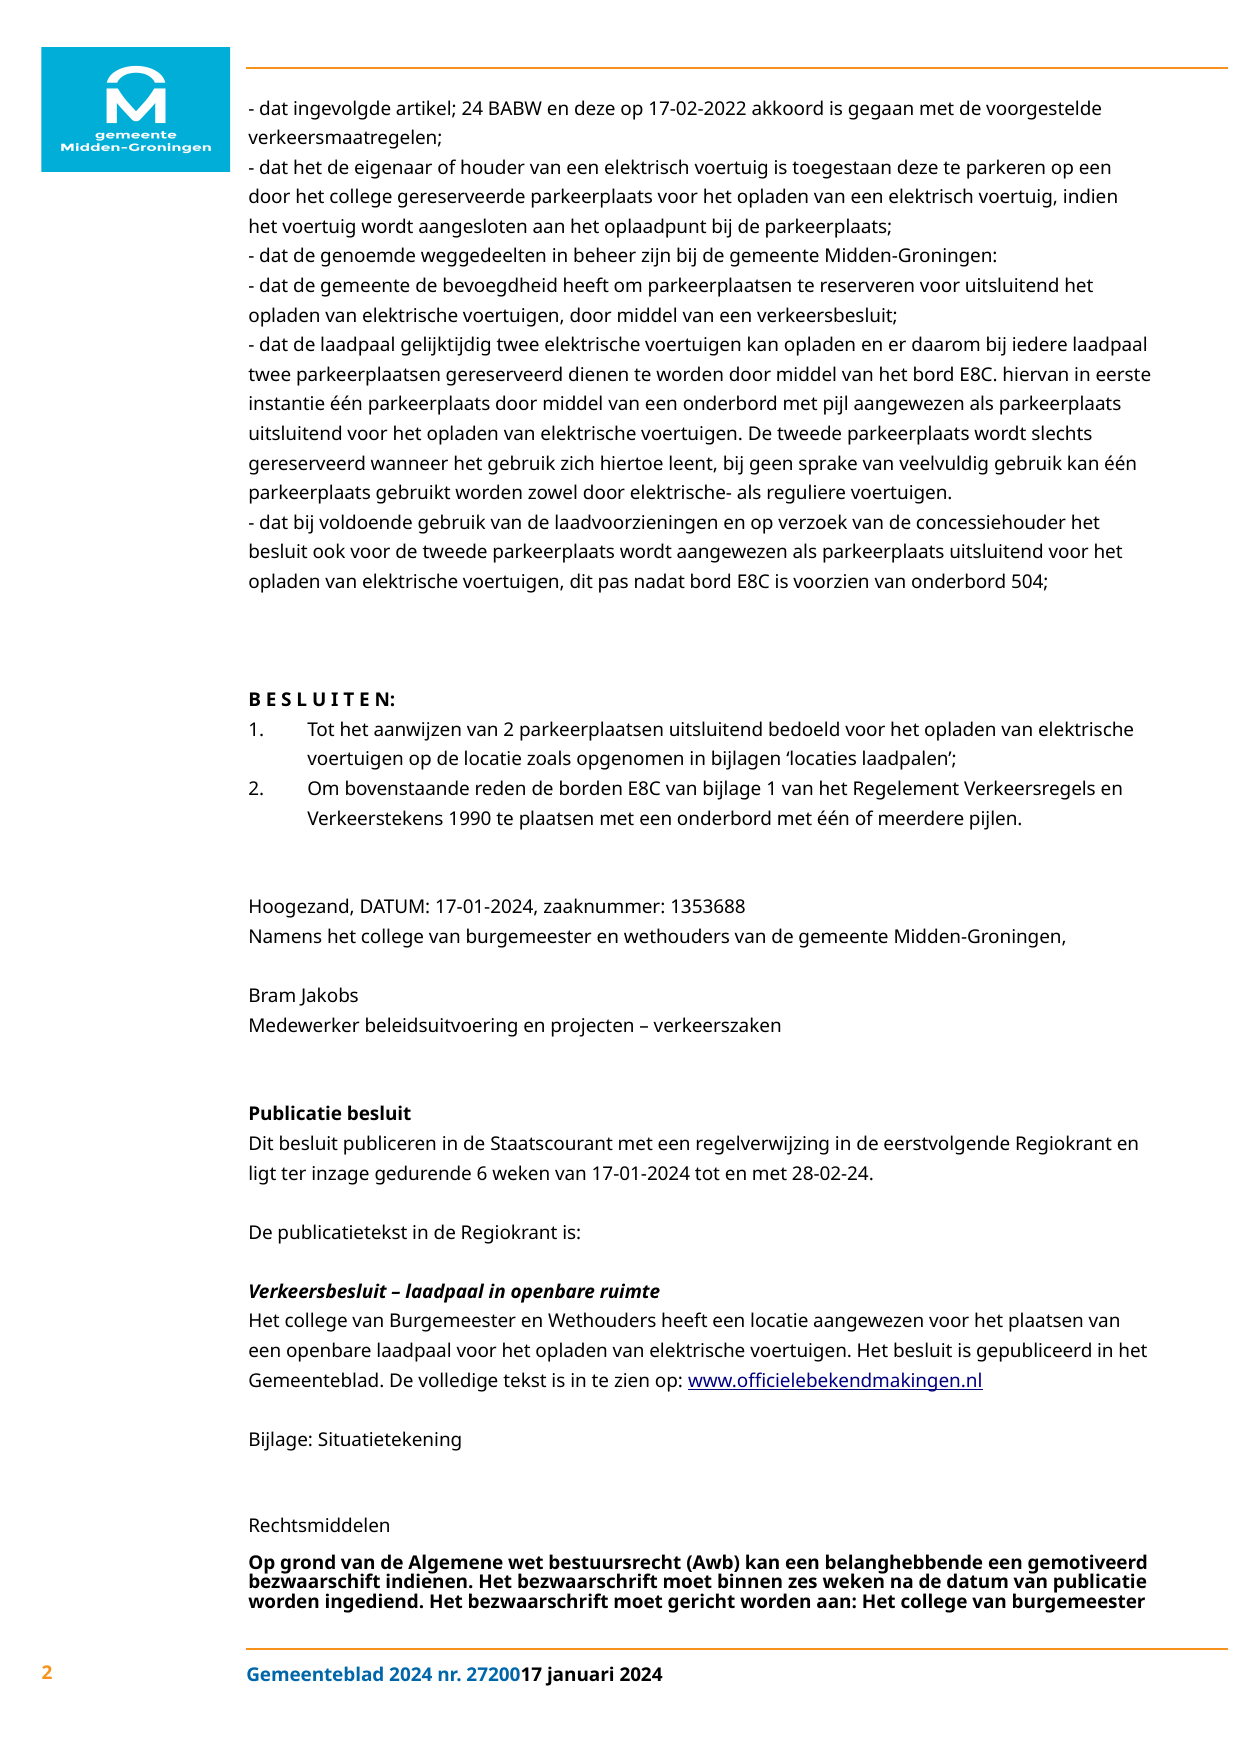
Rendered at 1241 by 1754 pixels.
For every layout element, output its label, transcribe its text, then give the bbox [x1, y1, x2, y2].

text B E S L U I T E N: [248, 686, 1152, 712]
text Bijlage: Situatietekening [248, 1426, 1152, 1452]
text De publicatietekst in de Regiokrant is: [248, 1219, 1152, 1245]
list Tot het aanwijzen van 2 parkeerplaatsen uitsluitend bedoeld voor het opladen van elektrische voertuigen op de locatie zoals opgenomen in bijlagen ‘locaties laadpalen’; [248, 716, 1152, 771]
text - dat bij voldoende gebruik van de laadvoorzieningen en op verzoek van de concessiehouder het besluit ook voor de tweede parkeerplaats wordt aangewezen als parkeerplaats uitsluitend voor het opladen van elektrische voertuigen, dit pas nadat bord E8C is voorzien van onderbord 504; [248, 509, 1152, 594]
text - dat het de eigenaar of houder van een elektrisch voertuig is toegestaan deze te parkeren op een door het college gereserveerde parkeerplaats voor het opladen van een elektrisch voertuig, indien het voertuig wordt aangesloten aan het oplaadpunt bij de parkeerplaats; [248, 154, 1152, 239]
text Rechtsmiddelen [248, 1517, 1152, 1536]
text Dit besluit publiceren in de Staatscourant met een regelverwijzing in de eerstvolgende Regiokrant en ligt ter inzage gedurende 6 weken van 17-01-2024 tot en met 28-02-24. [248, 1130, 1152, 1186]
picture [108, 66, 164, 82]
text Verkeersbesluit – laadpaal in openbare ruimte [248, 1278, 1152, 1304]
list Om bovenstaande reden de borden E8C van bijlage 1 van het Regelement Verkeersregels en Verkeerstekens 1990 te plaatsen met een onderbord met één of meerdere pijlen. [248, 775, 1152, 831]
text - dat de genoemde weggedeelten in beheer zijn bij de gemeente Midden-Groningen: [248, 243, 1152, 268]
text Bram Jakobs [248, 982, 1152, 1008]
text Medewerker beleidsuitvoering en projecten – verkeerszaken [248, 1012, 1152, 1038]
text - dat de gemeente de bevoegdheid heeft om parkeerplaatsen te reserveren voor uitsluitend het opladen van elektrische voertuigen, door middel van een verkeersbesluit; [248, 272, 1152, 328]
text - dat de laadpaal gelijktijdig twee elektrische voertuigen kan opladen en er daarom bij iedere laadpaal twee parkeerplaatsen gereserveerd dienen te worden door middel van het bord E8C. hiervan in eerste instantie één parkeerplaats door middel van een onderbord met pijl aangewezen als parkeerplaats uitsluitend voor het opladen van elektrische voertuigen. De tweede parkeerplaats wordt slechts gereserveerd wanneer het gebruik zich hiertoe leent, bij geen sprake van veelvuldig gebruik kan één parkeerplaats gebruikt worden zowel door elektrische- als reguliere voertuigen. [248, 331, 1152, 505]
text Namens het college van burgemeester en wethouders van de gemeente Midden-Groningen, [248, 923, 1152, 949]
text Het college van Burgemeester en Wethouders heeft een locatie aangewezen voor het plaatsen van een openbare laadpaal voor het opladen van elektrische voertuigen. Het besluit is gepubliceerd in het Gemeenteblad. De volledige tekst is in te zien op: www.officielebekendmakingen.nl [248, 1308, 1152, 1393]
picture [184, 146, 190, 153]
text Publicatie besluit [248, 1101, 1152, 1126]
text Op grond van de Algemene wet bestuursrecht (Awb) kan een belanghebbende een gemotiveerd bezwaarschift indienen. Het bezwaarschrift moet binnen zes weken na de datum van publicatie worden ingediend. Het bezwaarschrift moet gericht worden aan: Het college van burgemeester [248, 1554, 1152, 1612]
text Hoogezand, DATUM: 17-01-2024, zaaknummer: 1353688 [248, 893, 1152, 919]
text - dat ingevolgde artikel; 24 BABW en deze op 17-02-2022 akkoord is gegaan met de voorgestelde verkeersmaatregelen; [248, 95, 1152, 150]
picture [107, 89, 165, 122]
